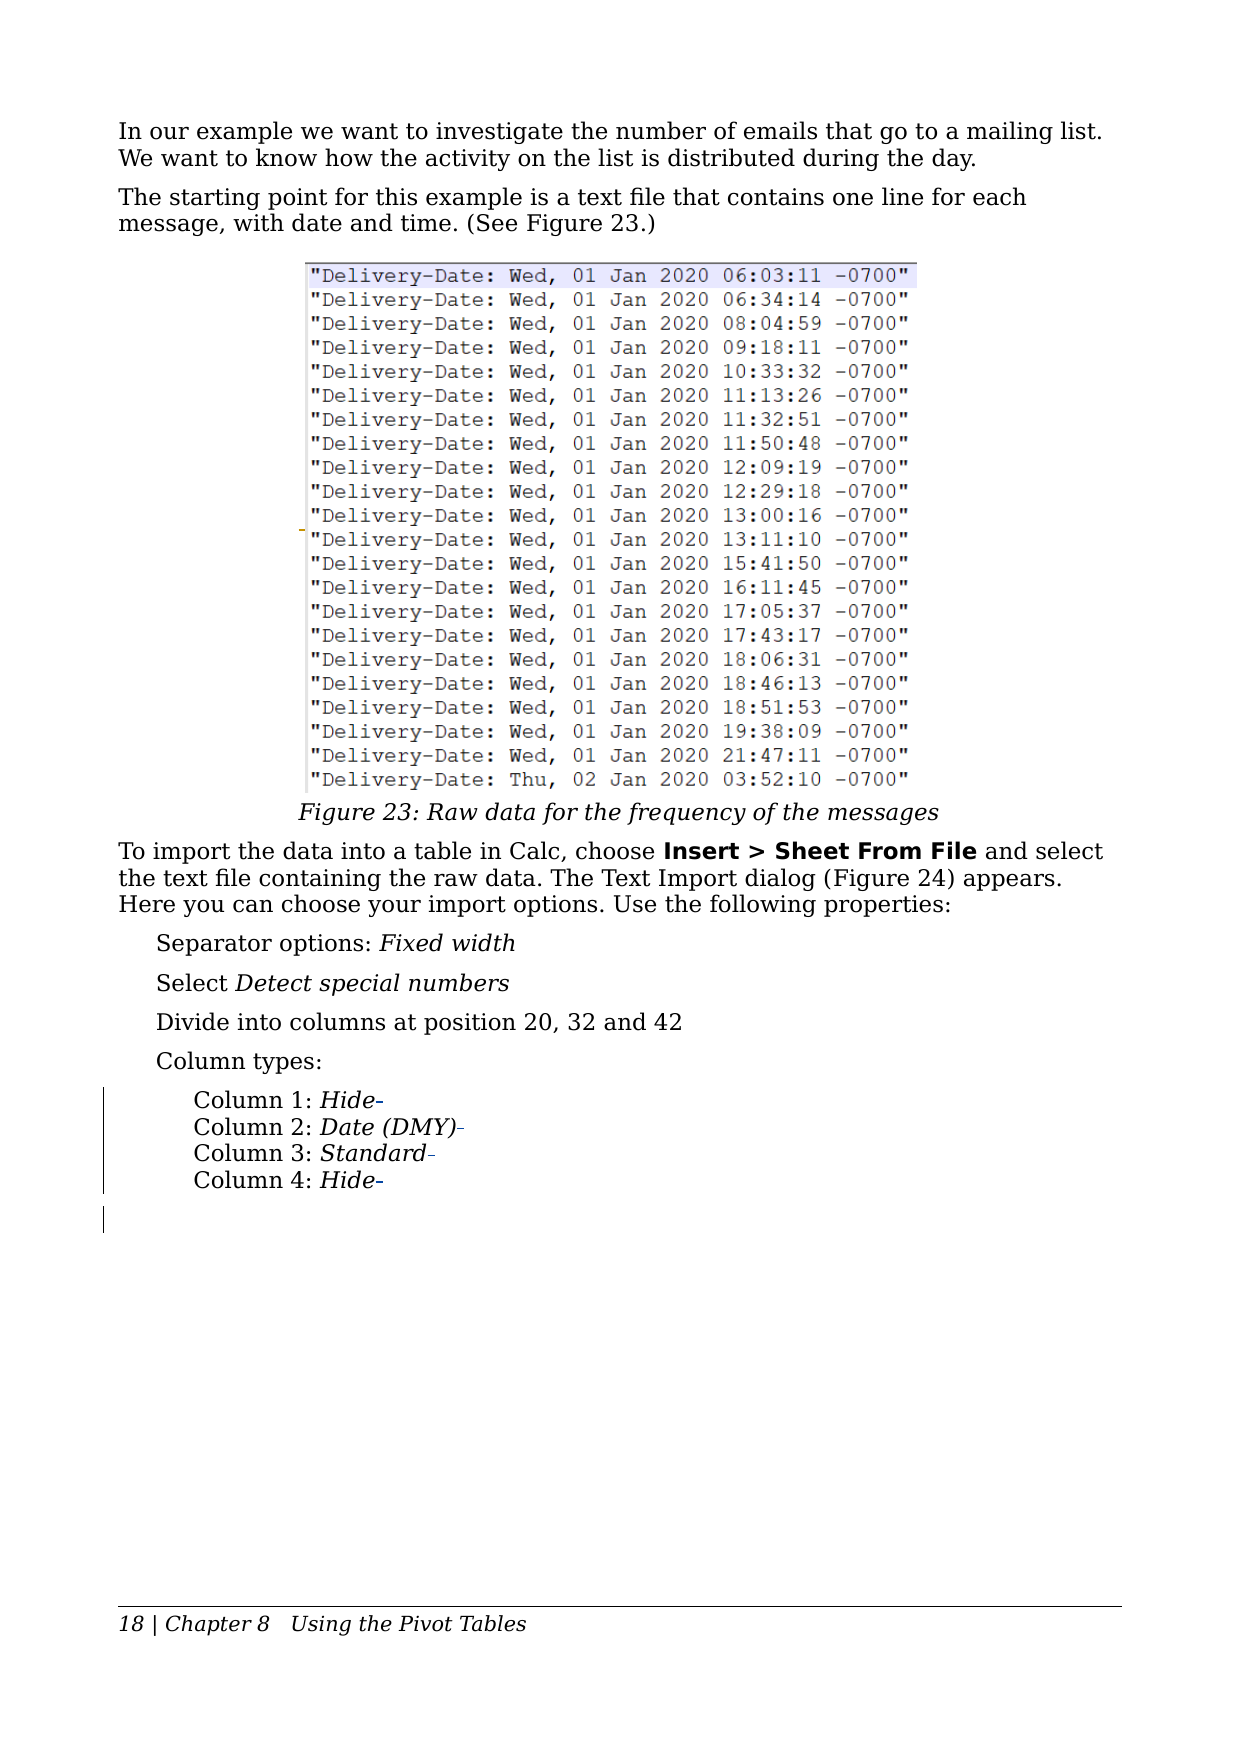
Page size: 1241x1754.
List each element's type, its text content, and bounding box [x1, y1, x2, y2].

text Figure 23: Raw data for the frequency of the messages [298, 799, 942, 826]
picture [305, 262, 917, 793]
text To import the data into a table in Calc, choose Insert > Sheet From File and select the text file containing the raw data. The Text Import dialog (Figure 24) appears. Here you can choose your import options. Use the following properties: [118, 838, 1122, 918]
text Separator options: Fixed width [156, 931, 1122, 957]
text Divide into columns at position 20, 32 and 42 [156, 1009, 1122, 1036]
text Column types: [156, 1048, 1122, 1075]
text In our example we want to investigate the number of emails that go to a mailing list. We want to know how the activity on the list is distributed during the day. [118, 118, 1122, 171]
text The starting point for this example is a text file that contains one line for each message, with date and time. (See Figure 23.) [118, 184, 1122, 237]
text Column 1: Hide Column 2: Date (DMY) Column 3: Standard Column 4: Hide [193, 1087, 1122, 1194]
text Select Detect special numbers [156, 970, 1122, 996]
